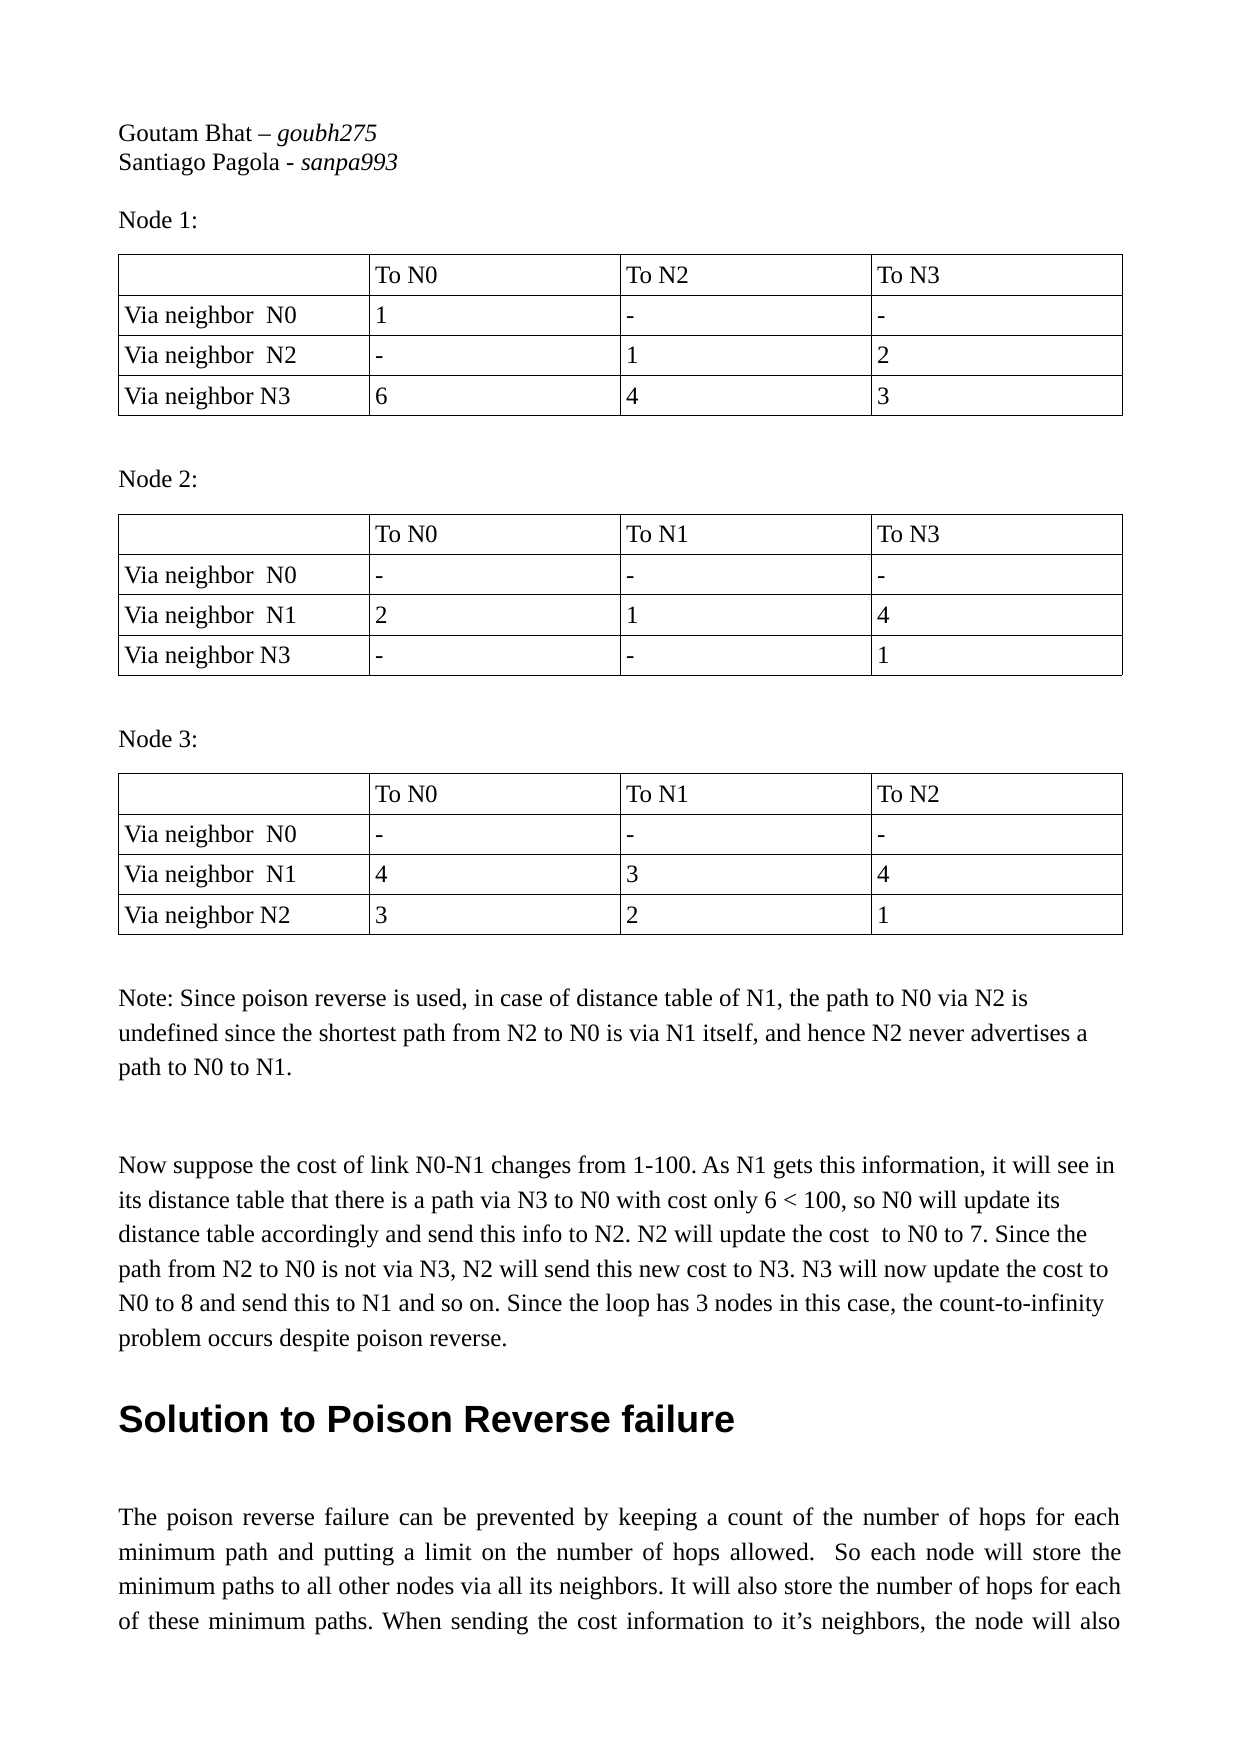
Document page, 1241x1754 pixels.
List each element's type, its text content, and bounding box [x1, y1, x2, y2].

table_cell 1 [872, 895, 1122, 934]
table_cell 4 [370, 855, 620, 894]
table_cell - [370, 555, 620, 594]
table_header To N3 [872, 515, 1122, 554]
table_cell Via neighbor N3 [119, 636, 369, 675]
text The poison reverse failure can be prevented by keeping a count of the number of hops for each minimum path and putting a limit on the number of hops allowed. So each node will store the minimum paths to all other nodes via all its neighbors. It will also store the number of hops for each of these minimum paths. When sending the cost information to it’s neighbors, the node will also [118, 1502, 1122, 1634]
table_cell - [621, 296, 871, 335]
table_header To N1 [621, 774, 871, 813]
table_cell 6 [370, 376, 620, 415]
table_cell - [370, 815, 620, 854]
table_cell Via neighbor N2 [119, 336, 369, 375]
table_cell - [370, 336, 620, 375]
table_cell 1 [621, 595, 871, 634]
table_cell 1 [621, 336, 871, 375]
text Node 3: [118, 724, 1122, 753]
table_cell 3 [370, 895, 620, 934]
table_cell 2 [621, 895, 871, 934]
table_header To N0 [370, 774, 620, 813]
table_header [119, 515, 369, 554]
table_cell 4 [872, 855, 1122, 894]
table_header [119, 774, 369, 813]
table_header To N0 [370, 515, 620, 554]
table_cell 3 [872, 376, 1122, 415]
table_cell - [872, 555, 1122, 594]
table_cell - [872, 815, 1122, 854]
table_cell - [872, 296, 1122, 335]
table_header To N2 [872, 774, 1122, 813]
table_cell Via neighbor N2 [119, 895, 369, 934]
table_header To N2 [621, 255, 871, 294]
table_header To N3 [872, 255, 1122, 294]
table_cell 2 [370, 595, 620, 634]
table_cell 3 [621, 855, 871, 894]
table_cell 1 [872, 636, 1122, 675]
table_cell - [370, 636, 620, 675]
table_cell 4 [621, 376, 871, 415]
table_cell - [621, 555, 871, 594]
table_cell Via neighbor N0 [119, 815, 369, 854]
table_cell 2 [872, 336, 1122, 375]
table_cell - [621, 636, 871, 675]
text Node 1: [118, 205, 1122, 234]
table_cell Via neighbor N0 [119, 296, 369, 335]
subtitle Solution to Poison Reverse failure [118, 1397, 1122, 1441]
table_header [119, 255, 369, 294]
text Node 2: [118, 464, 1122, 493]
table_header To N0 [370, 255, 620, 294]
text Note: Since poison reverse is used, in case of distance table of N1, the path to N0 via N2 is undefined since the shortest path from N2 to N0 is via N1 itself, and hence N2 never advertises a path to N0 to N1. [118, 983, 1122, 1081]
table_cell - [621, 815, 871, 854]
table_cell 4 [872, 595, 1122, 634]
table_cell 1 [370, 296, 620, 335]
table_header To N1 [621, 515, 871, 554]
table_cell Via neighbor N1 [119, 595, 369, 634]
table_cell Via neighbor N1 [119, 855, 369, 894]
table_cell Via neighbor N0 [119, 555, 369, 594]
table_cell Via neighbor N3 [119, 376, 369, 415]
text Now suppose the cost of link N0-N1 changes from 1-100. As N1 gets this information, it will see in its distance table that there is a path via N3 to N0 with cost only 6 < 100, so N0 will update its distance table accordingly and send this info to N2. N2 will update the cost to N0 to 7. Since the path from N2 to N0 is not via N3, N2 will send this new cost to N3. N3 will now update the cost to N0 to 8 and send this to N1 and so on. Since the loop has 3 nodes in this case, the count-to-infinity problem occurs despite poison reverse. [118, 1151, 1122, 1352]
